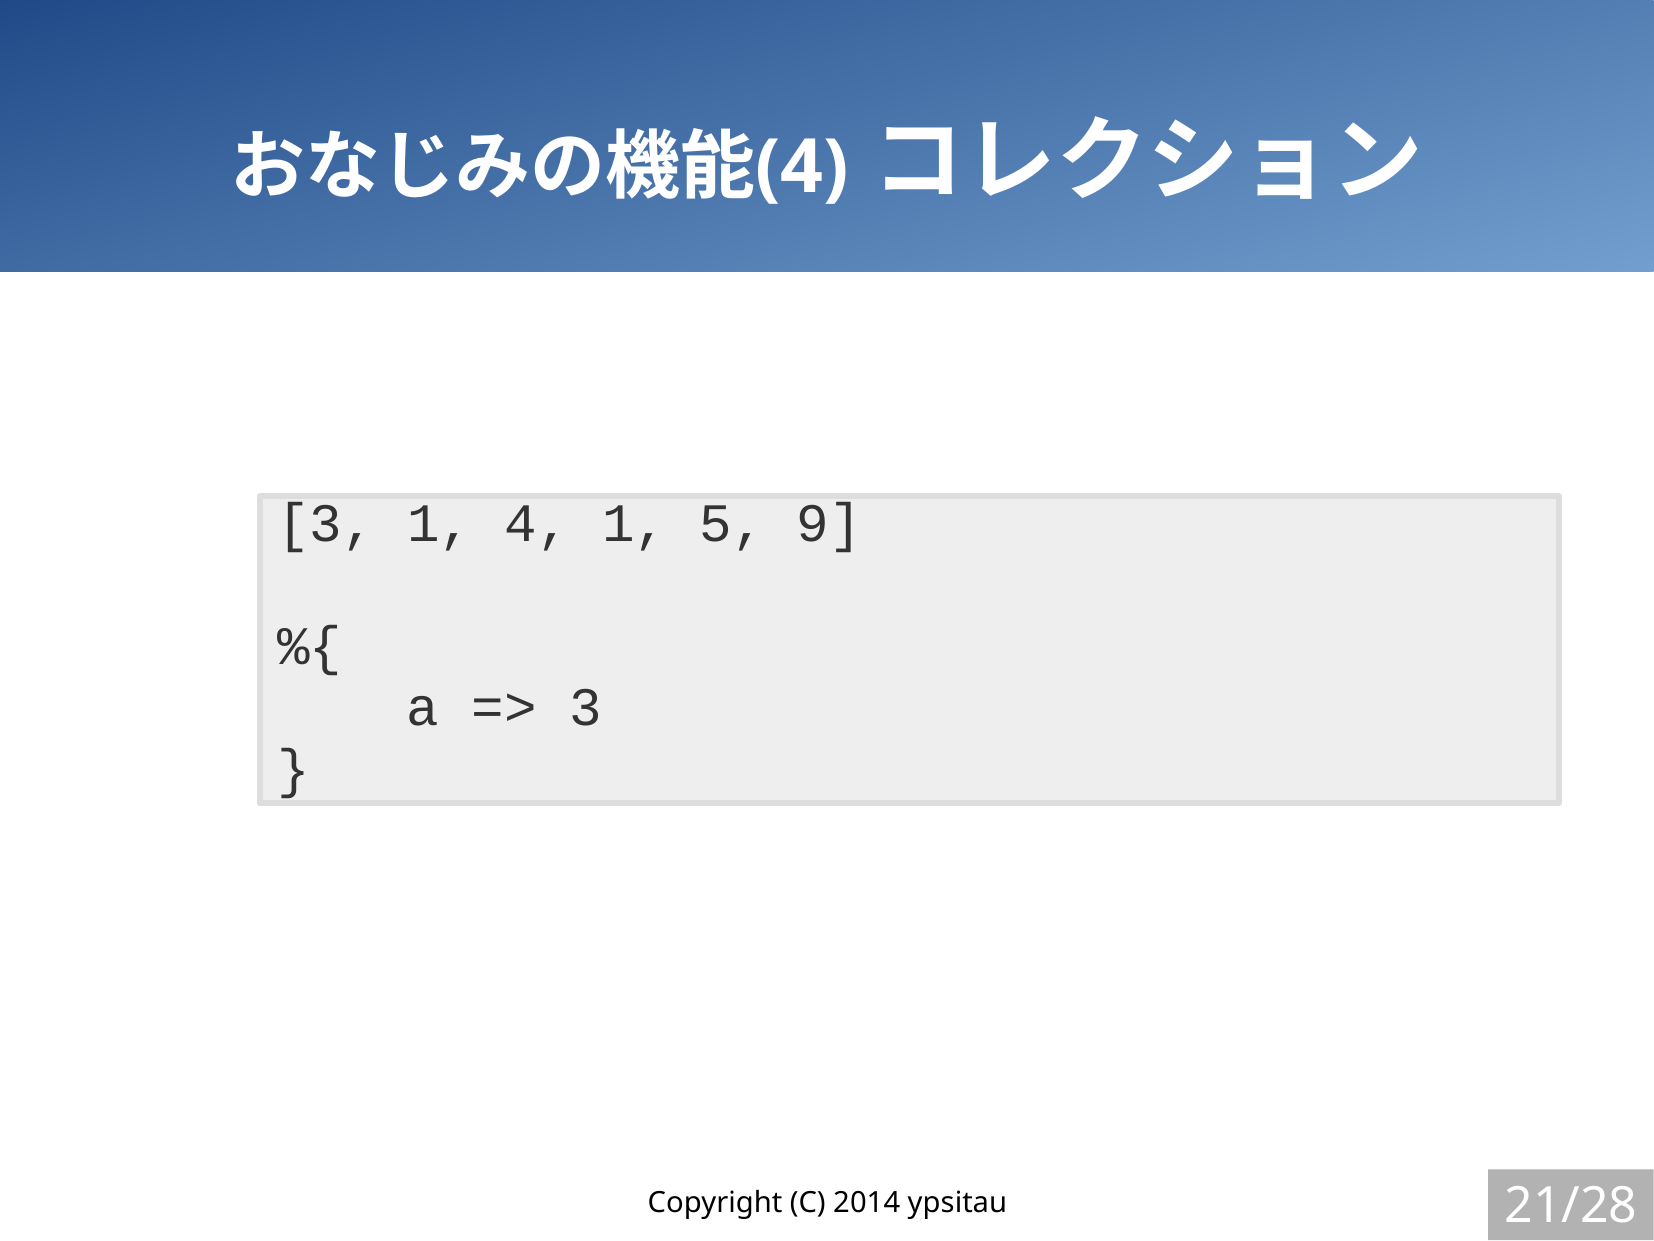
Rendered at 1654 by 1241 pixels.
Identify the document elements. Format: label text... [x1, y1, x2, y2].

title おなじみの機能(4) コレクション [82, 49, 1571, 257]
text_box [3, 1, 4, 1, 5, 9] %{ a => 3 } [259, 496, 1560, 804]
